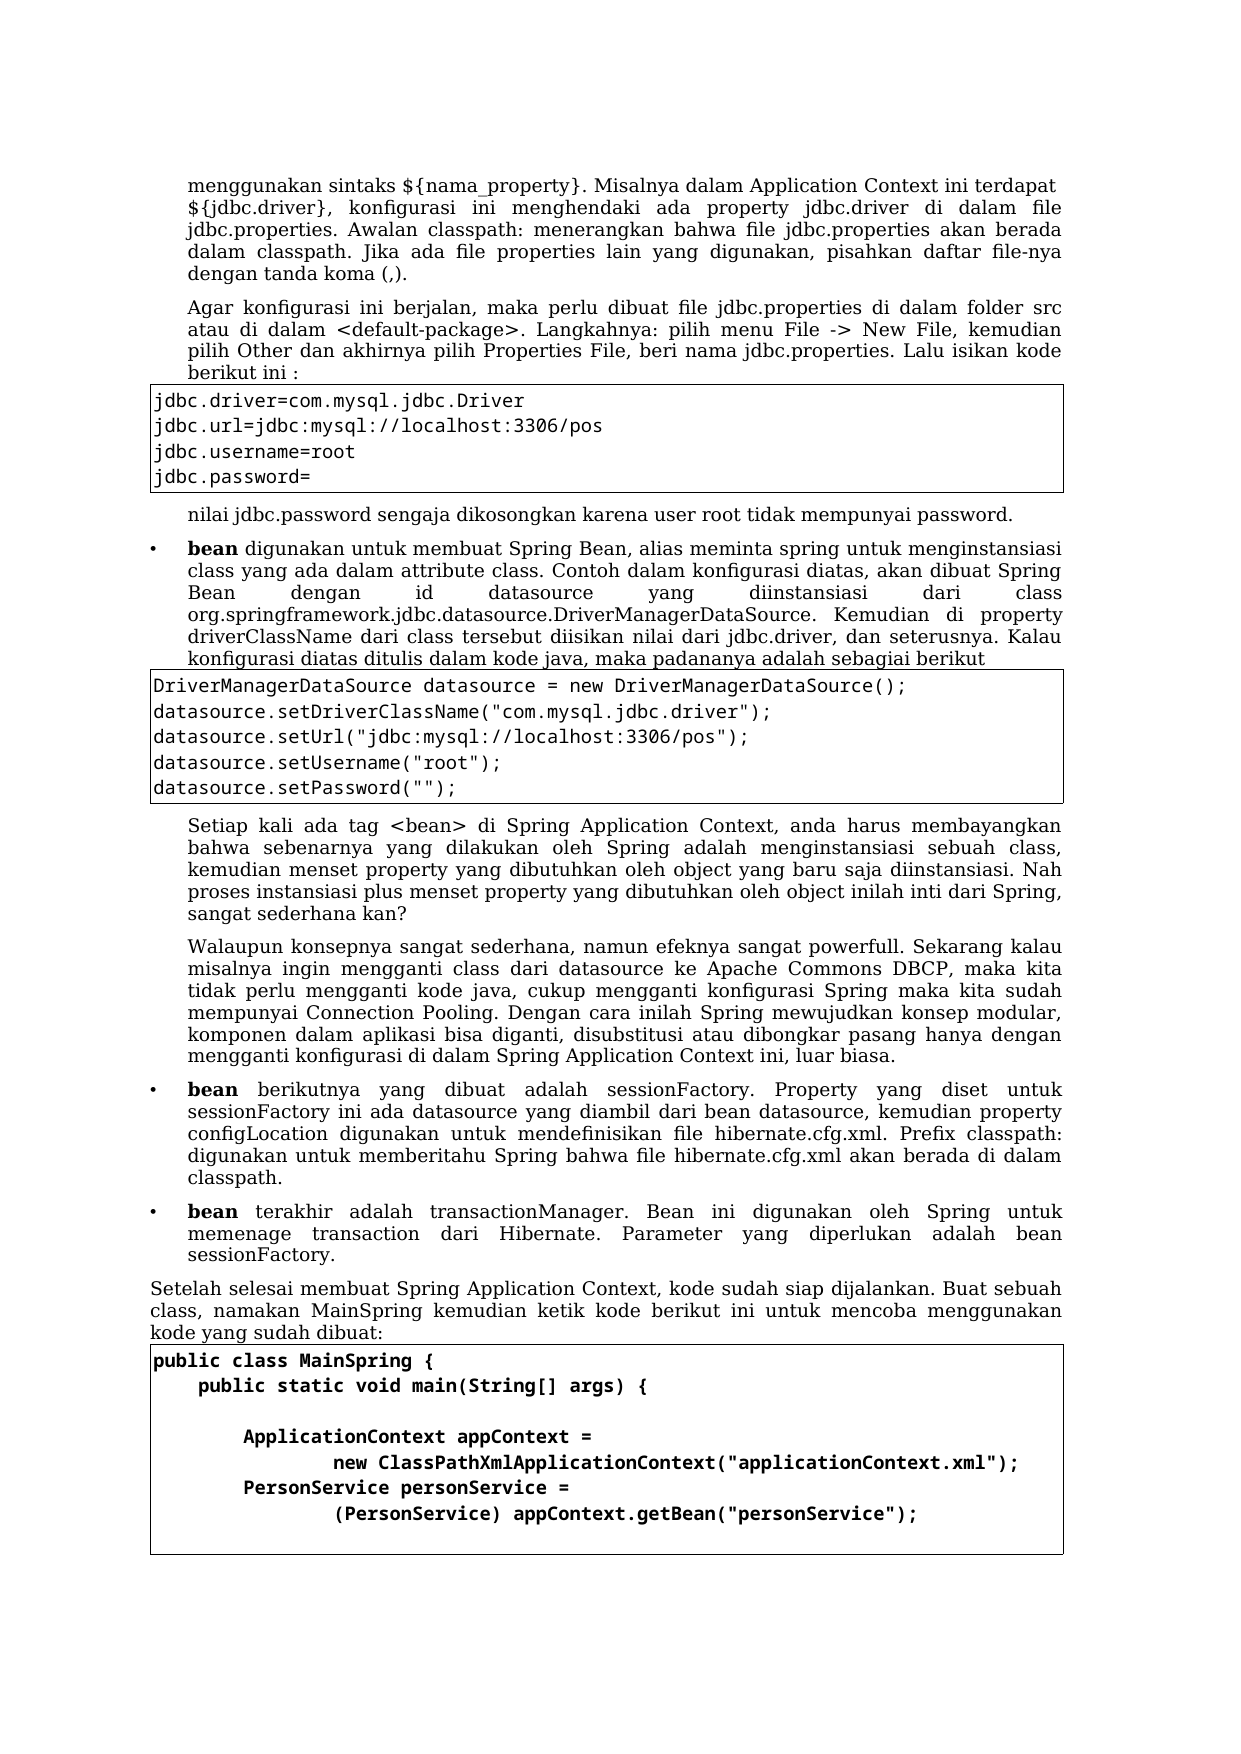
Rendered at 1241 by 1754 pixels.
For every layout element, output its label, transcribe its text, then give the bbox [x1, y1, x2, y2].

list bean digunakan untuk membuat Spring Bean, alias meminta spring untuk menginstansiasi class yang ada dalam attribute class. Contoh dalam konfigurasi diatas, akan dibuat Spring Bean dengan id datasource yang diinstansiasi dari class org.springframework.jdbc.datasource.DriverManagerDataSource. Kemudian di property driverClassName dari class tersebut diisikan nilai dari jdbc.driver, dan seterusnya. Kalau konfigurasi diatas ditulis dalam kode java, maka padananya adalah sebagiai berikut [150, 538, 1063, 669]
list Walaupun konsepnya sangat sederhana, namun efeknya sangat powerfull. Sekarang kalau misalnya ingin mengganti class dari datasource ke Apache Commons DBCP, maka kita tidak perlu mengganti kode java, cukup mengganti konfigurasi Spring maka kita sudah mempunyai Connection Pooling. Dengan cara inilah Spring mewujudkan konsep modular, komponen dalam aplikasi bisa diganti, disubstitusi atau dibongkar pasang hanya dengan mengganti konfigurasi di dalam Spring Application Context ini, luar biasa. [150, 936, 1063, 1067]
text ApplicationContext appContext = [151, 1420, 1063, 1446]
text jdbc.url=jdbc:mysql://localhost:3306/pos [151, 410, 1063, 435]
list Setiap kali ada tag <bean> di Spring Application Context, anda harus membayangkan bahwa sebenarnya yang dilakukan oleh Spring adalah menginstansiasi sebuah class, kemudian menset property yang dibutuhkan oleh object yang baru saja diinstansiasi. Nah proses instansiasi plus menset property yang dibutuhkan oleh object inilah inti dari Spring, sangat sederhana kan? [150, 815, 1063, 924]
text datasource.setDriverClassName("com.mysql.jdbc.driver"); [151, 695, 1063, 720]
text jdbc.driver=com.mysql.jdbc.Driver [151, 385, 1063, 410]
list menggunakan sintaks ${nama_property}. Misalnya dalam Application Context ini terdapat ${jdbc.driver}, konfigurasi ini menghendaki ada property jdbc.driver di dalam file jdbc.properties. Awalan classpath: menerangkan bahwa file jdbc.properties akan berada dalam classpath. Jika ada file properties lain yang digunakan, pisahkan daftar file-nya dengan tanda koma (,). [150, 176, 1063, 285]
text datasource.setUsername("root"); [151, 746, 1063, 771]
text datasource.setPassword(""); [151, 771, 1063, 803]
list bean berikutnya yang dibuat adalah sessionFactory. Property yang diset untuk sessionFactory ini ada datasource yang diambil dari bean datasource, kemudian property configLocation digunakan untuk mendefinisikan file hibernate.cfg.xml. Prefix classpath: digunakan untuk memberitahu Spring bahwa file hibernate.cfg.xml akan berada di dalam classpath. [150, 1079, 1063, 1189]
text jdbc.password= [151, 461, 1063, 492]
text PersonService personService = [151, 1471, 1063, 1497]
text public static void main(String[] args) { [151, 1369, 1063, 1398]
text DriverManagerDataSource datasource = new DriverManagerDataSource(); [151, 670, 1063, 695]
text public class MainSpring { [151, 1345, 1063, 1369]
text (PersonService) appContext.getBean("personService"); [151, 1497, 1063, 1526]
list bean terakhir adalah transactionManager. Bean ini digunakan oleh Spring untuk memenage transaction dari Hibernate. Parameter yang diperlukan adalah bean sessionFactory. [150, 1201, 1063, 1266]
list nilai jdbc.password sengaja dikosongkan karena user root tidak mempunyai password. [150, 504, 1063, 526]
text Setelah selesai membuat Spring Application Context, kode sudah siap dijalankan. Buat sebuah class, namakan MainSpring kemudian ketik kode berikut ini untuk mencoba menggunakan kode yang sudah dibuat: [150, 1278, 1063, 1344]
text new ClassPathXmlApplicationContext("applicationContext.xml"); [151, 1446, 1063, 1471]
text datasource.setUrl("jdbc:mysql://localhost:3306/pos"); [151, 720, 1063, 746]
text jdbc.username=root [151, 435, 1063, 461]
list Agar konfigurasi ini berjalan, maka perlu dibuat file jdbc.properties di dalam folder src atau di dalam <default-package>. Langkahnya: pilih menu File -> New File, kemudian pilih Other dan akhirnya pilih Properties File, beri nama jdbc.properties. Lalu isikan kode berikut ini : [150, 297, 1063, 384]
